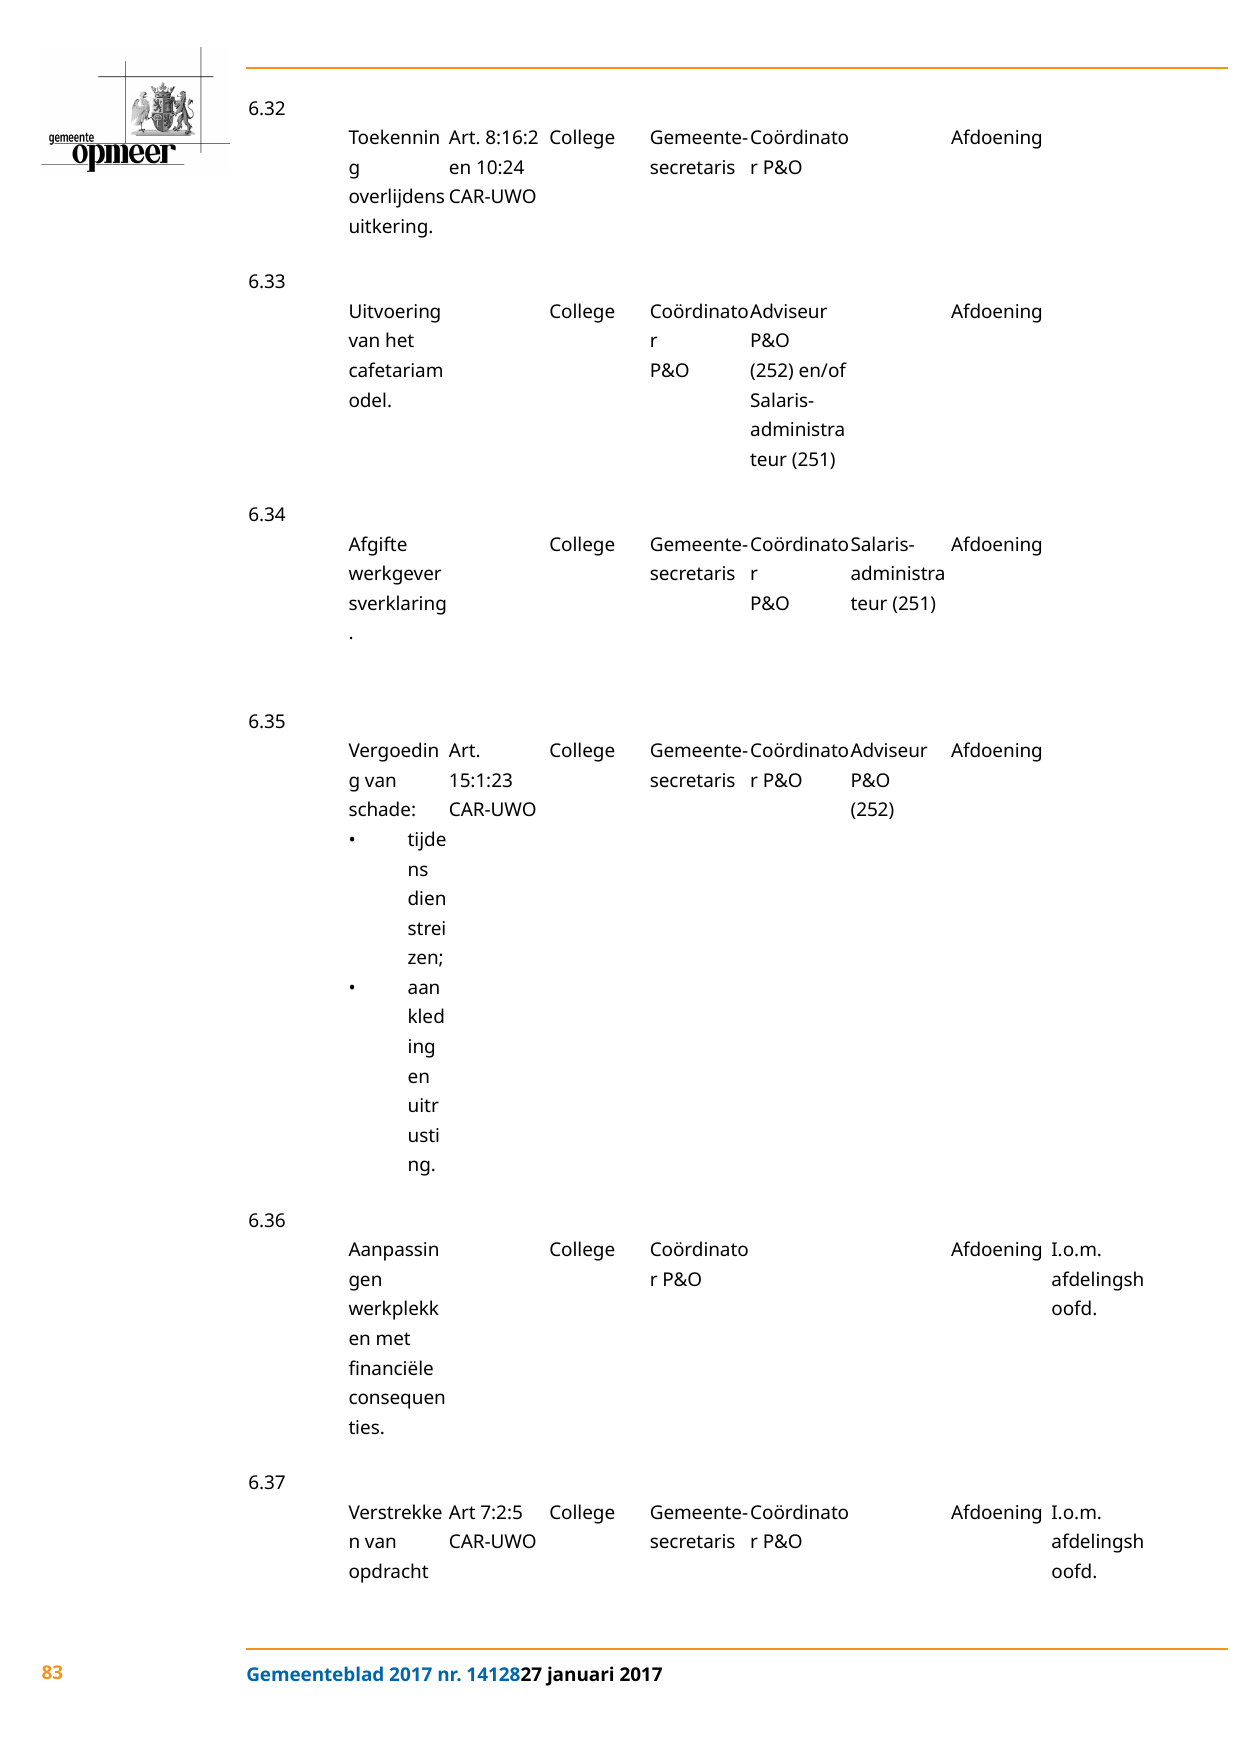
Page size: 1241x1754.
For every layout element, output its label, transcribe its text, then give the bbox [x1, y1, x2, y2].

table_cell I.o.m. afdelingshoofd. [1051, 1207, 1152, 1469]
table_cell Adviseur P&O (252) en/of Salaris-administrateur (251) [750, 269, 850, 501]
table_cell College [549, 95, 649, 268]
table_header 6.35 [248, 708, 348, 1207]
table_cell Afgifte werkgeversverklaring. [348, 501, 449, 675]
table_cell Toekenning overlijdensuitkering. [348, 95, 449, 268]
table_cell Afdoening [951, 95, 1051, 268]
table_cell Gemeente-secretaris [650, 95, 750, 268]
table_cell College [549, 1469, 649, 1584]
table_header Gemeente-secretaris [650, 708, 750, 1207]
picture [41, 47, 231, 172]
table_cell Afdoening [951, 269, 1051, 501]
table_cell Afdoening [951, 1207, 1051, 1469]
table_header Afdoening [951, 708, 1051, 1207]
table_cell [449, 501, 549, 675]
table_cell [1051, 501, 1152, 675]
table_cell Art. 8:16:2 en 10:24 CAR-UWO [449, 95, 549, 268]
table_cell [1051, 95, 1152, 268]
table_cell Afdoening [951, 501, 1051, 675]
table_cell College [549, 269, 649, 501]
table_header Art. 15:1:23 CAR-UWO [449, 708, 549, 1207]
table_cell College [549, 1207, 649, 1469]
table_cell Uitvoering van het cafetariamodel. [348, 269, 449, 501]
table_cell 6.37 [248, 1469, 348, 1584]
table_cell Coördinator P&O [750, 501, 850, 675]
table_cell 6.33 [248, 269, 348, 501]
table_cell Coördinator P&O [750, 1469, 850, 1584]
table_header Vergoeding van schade: tijdens dienstreizen; aan kleding en uitrusting. [348, 708, 449, 1207]
table_cell Coördinator P&O [650, 1207, 750, 1469]
table_header Coördinator P&O [750, 708, 850, 1207]
table_cell [1051, 269, 1152, 501]
table_cell Gemeente-secretaris [650, 501, 750, 675]
table_cell Gemeente-secretaris [650, 1469, 750, 1584]
table_cell Art 7:2:5 CAR-UWO [449, 1469, 549, 1584]
table_header Adviseur P&O (252) [850, 708, 951, 1207]
table_cell 6.36 [248, 1207, 348, 1469]
table_cell [850, 269, 951, 501]
table_header College [549, 708, 649, 1207]
table_cell [850, 1469, 951, 1584]
table_header [1051, 708, 1152, 1207]
table_cell [750, 1207, 850, 1469]
table_cell [449, 1207, 549, 1469]
table_cell Coördinator P&O [650, 269, 750, 501]
table_cell [850, 1207, 951, 1469]
table_cell Verstrekken van opdracht [348, 1469, 449, 1584]
table_cell 6.34 [248, 501, 348, 675]
table_cell [449, 269, 549, 501]
table_cell I.o.m. afdelingshoofd. [1051, 1469, 1152, 1584]
table_cell College [549, 501, 649, 675]
table_cell Salaris-administrateur (251) [850, 501, 951, 675]
table_cell [850, 95, 951, 268]
table_cell 6.32 [248, 95, 348, 268]
table_cell Aanpassingen werkplekken met financiële consequenties. [348, 1207, 449, 1469]
table_cell Coördinator P&O [750, 95, 850, 268]
table_cell Afdoening [951, 1469, 1051, 1584]
